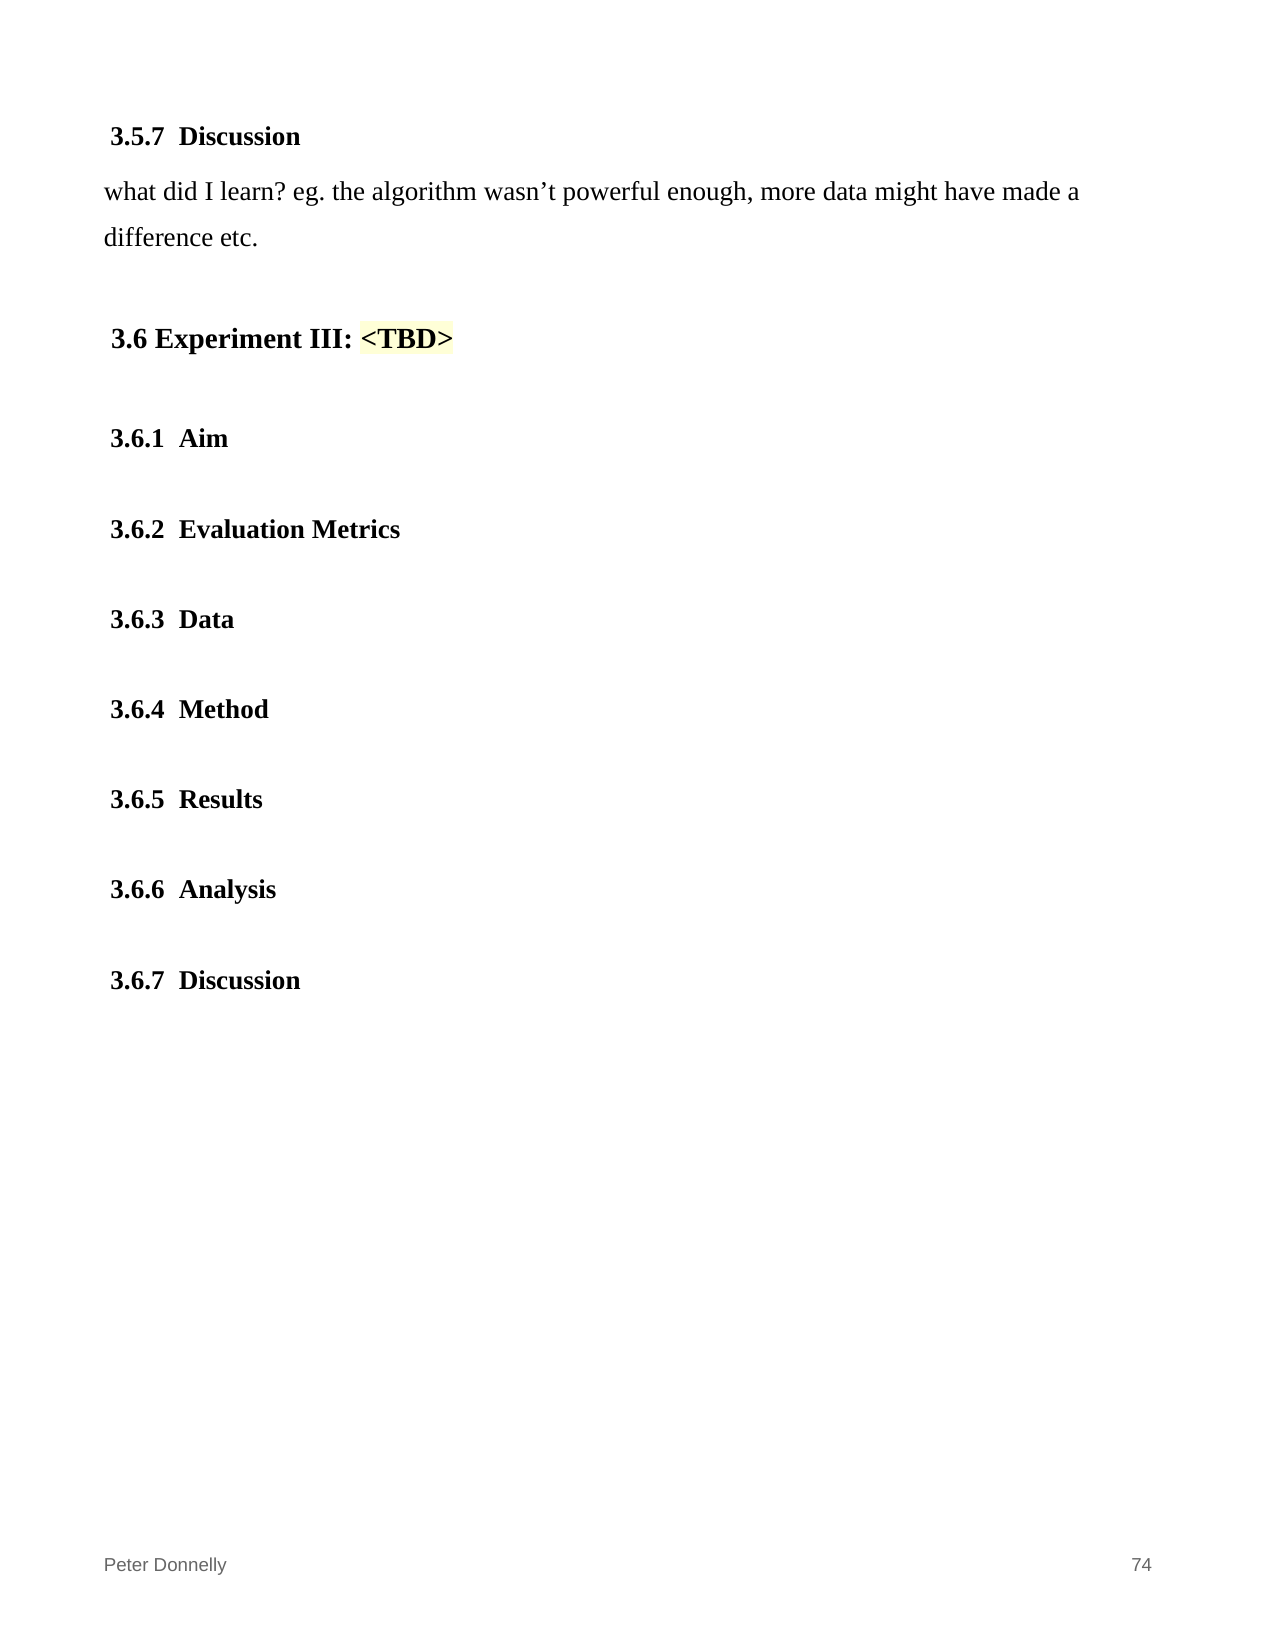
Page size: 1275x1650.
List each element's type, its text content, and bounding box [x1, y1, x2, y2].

subtitle Data [103, 603, 1181, 634]
subtitle Discussion [103, 964, 1181, 995]
subtitle Results [103, 783, 1181, 814]
subtitle Analysis [103, 873, 1181, 905]
subtitle Experiment III: <TBD> [103, 321, 1181, 354]
subtitle Discussion [103, 120, 1181, 151]
text what did I learn? eg. the algorithm wasn’t powerful enough, more data might have made a difference etc. [103, 174, 1181, 252]
subtitle Method [103, 693, 1181, 724]
subtitle Evaluation Metrics [103, 513, 1181, 544]
subtitle Aim [103, 422, 1181, 454]
